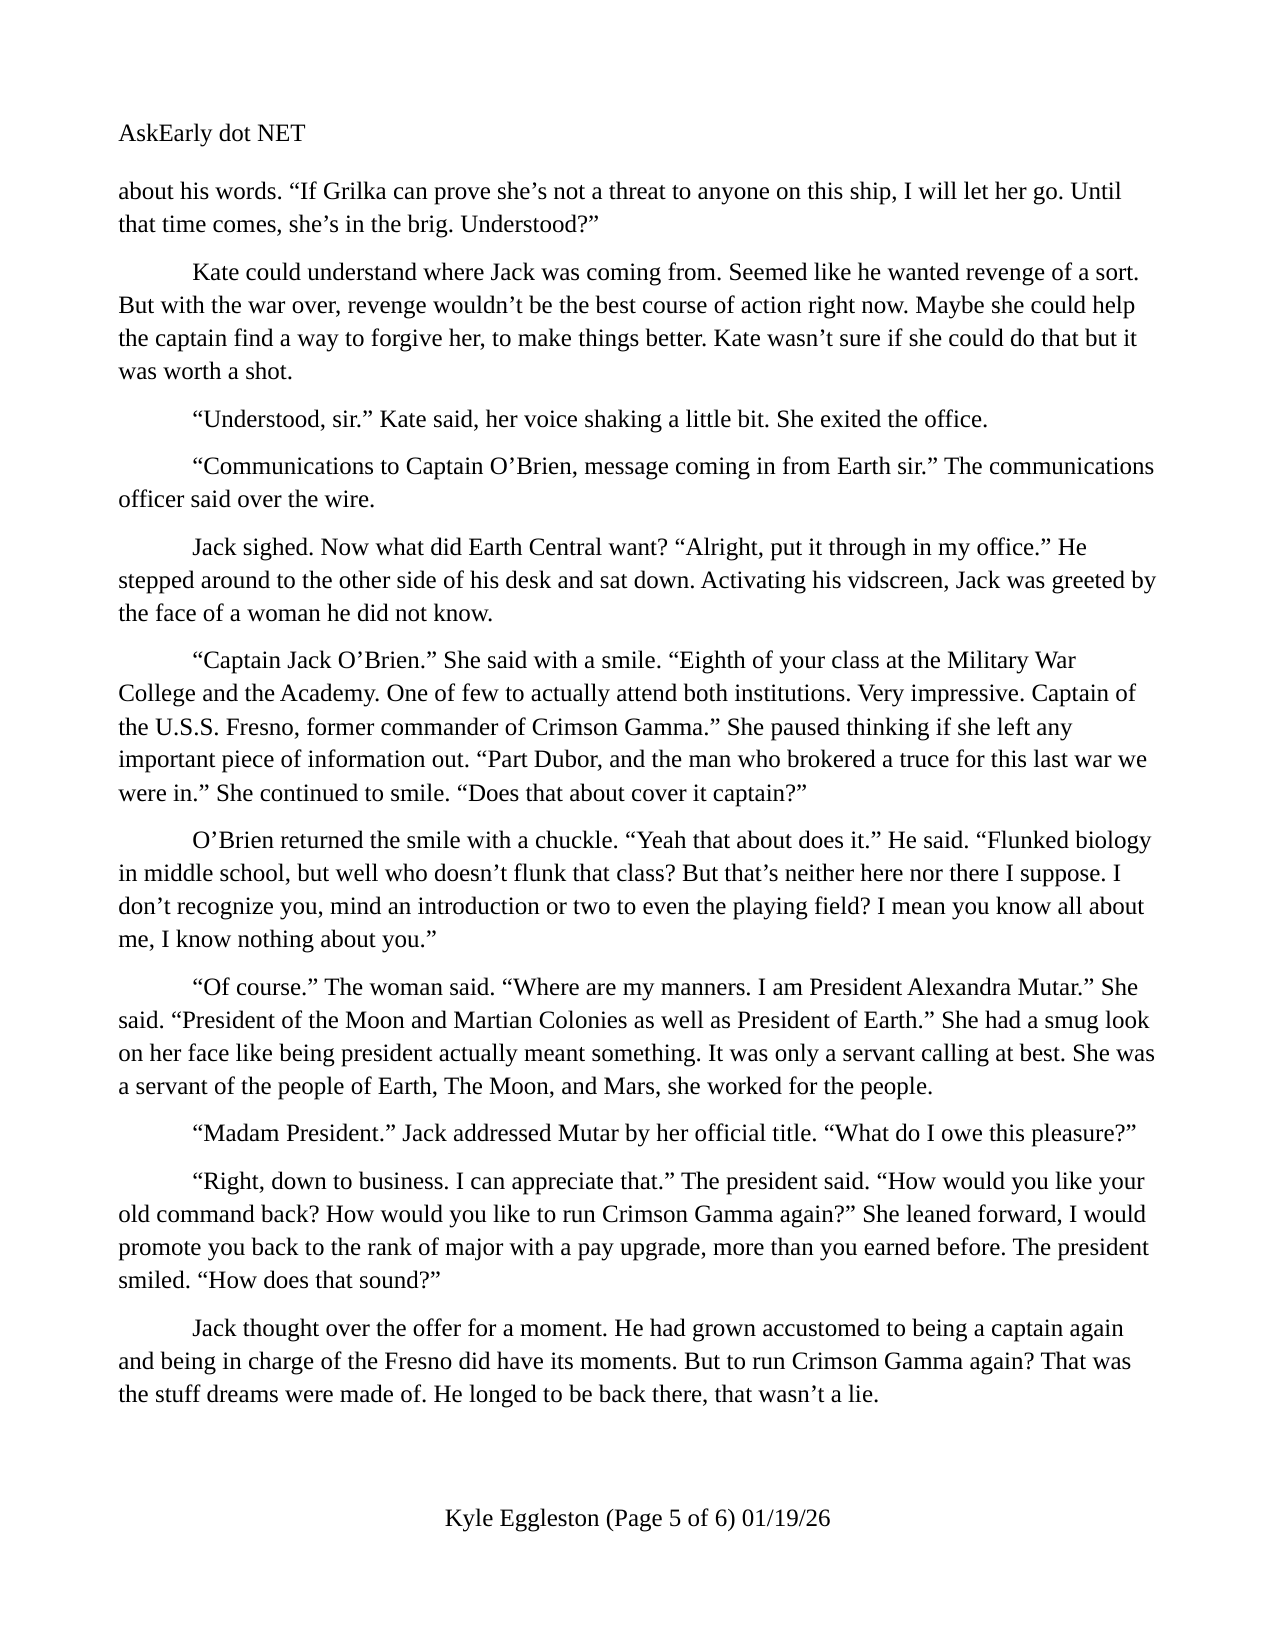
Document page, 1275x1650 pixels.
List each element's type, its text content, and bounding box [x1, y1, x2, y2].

text “Understood, sir.” Kate said, her voice shaking a little bit. She exited the office. [118, 404, 1157, 432]
text “Madam President.” Jack addressed Mutar by her official title. “What do I owe this pleasure?” [118, 1118, 1157, 1147]
text about his words. “If Grilka can prove she’s not a threat to anyone on this ship, I will let her go. Until that time comes, she’s in the brig. Understood?” [118, 176, 1157, 238]
text “Right, down to business. I can appreciate that.” The president said. “How would you like your old command back? How would you like to run Crimson Gamma again?” She leaned forward, I would promote you back to the rank of major with a pay upgrade, more than you earned before. The president smiled. “How does that sound?” [118, 1166, 1157, 1294]
text O’Brien returned the smile with a chuckle. “Yeah that about does it.” He said. “Flunked biology in middle school, but well who doesn’t flunk that class? But that’s neither here nor there I suppose. I don’t recognize you, mind an introduction or two to even the playing field? I mean you know all about me, I know nothing about you.” [118, 825, 1157, 953]
text “Of course.” The woman said. “Where are my manners. I am President Alexandra Mutar.” She said. “President of the Moon and Martian Colonies as well as President of Earth.” She had a smug look on her face like being president actually meant something. It was only a servant calling at best. She was a servant of the people of Earth, The Moon, and Mars, she worked for the people. [118, 972, 1157, 1100]
text Jack thought over the offer for a moment. He had grown accustomed to being a captain again and being in charge of the Fresno did have its moments. But to run Crimson Gamma again? That was the stuff dreams were made of. He longed to be back there, that wasn’t a lie. [118, 1313, 1157, 1408]
text “Communications to Captain O’Brien, message coming in from Earth sir.” The communications officer said over the wire. [118, 451, 1157, 513]
text “Captain Jack O’Brien.” She said with a smile. “Eighth of your class at the Military War College and the Academy. One of few to actually attend both institutions. Very impressive. Captain of the U.S.S. Fresno, former commander of Crimson Gamma.” She paused thinking if she left any important piece of information out. “Part Dubor, and the man who brokered a truce for this last war we were in.” She continued to smile. “Does that about cover it captain?” [118, 646, 1157, 806]
text Jack sighed. Now what did Earth Central want? “Alright, put it through in my office.” He stepped around to the other side of his desk and sat down. Activating his vidscreen, Jack was greeted by the face of a woman he did not know. [118, 532, 1157, 627]
text Kate could understand where Jack was coming from. Seemed like he wanted revenge of a sort. But with the war over, revenge wouldn’t be the best course of action right now. Maybe she could help the captain find a way to forgive her, to make things better. Kate wasn’t sure if she could do that but it was worth a shot. [118, 257, 1157, 385]
